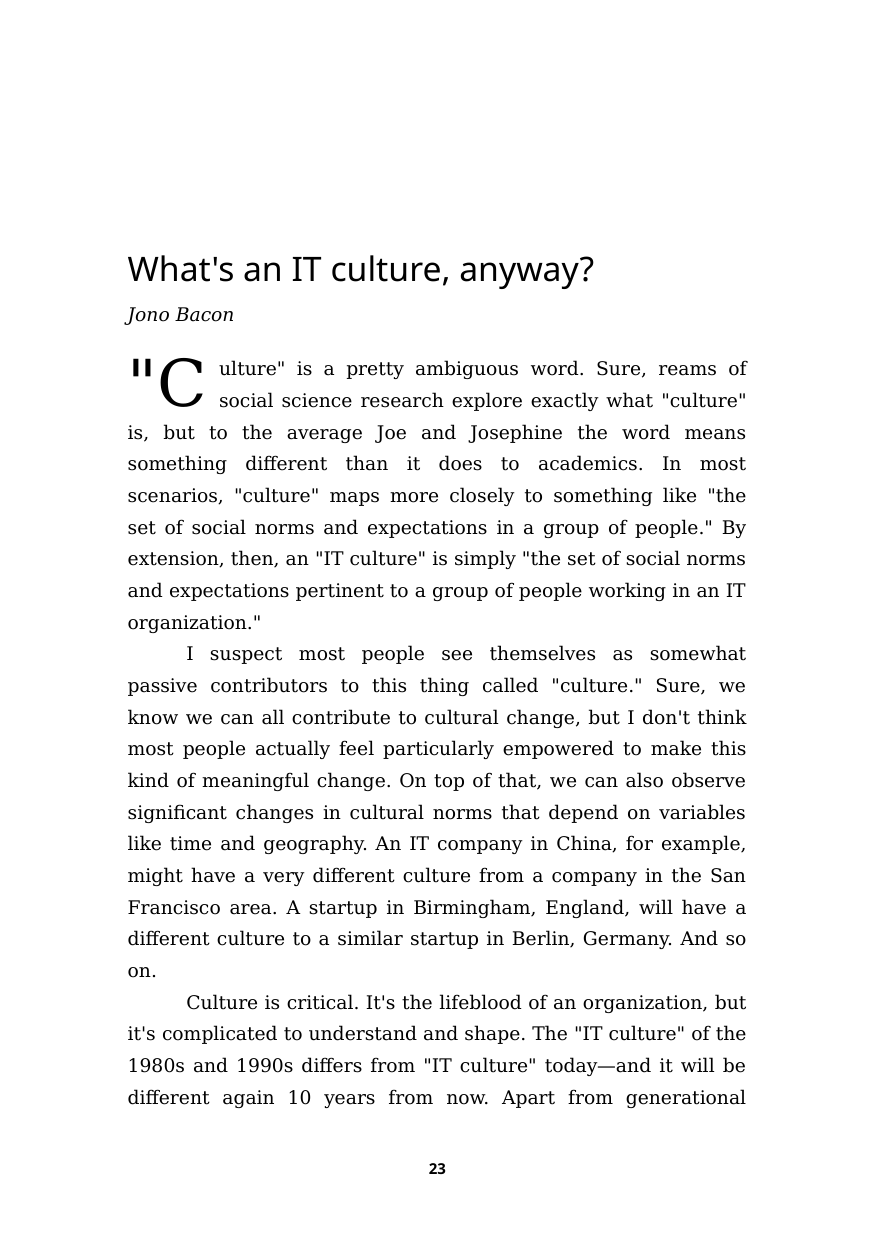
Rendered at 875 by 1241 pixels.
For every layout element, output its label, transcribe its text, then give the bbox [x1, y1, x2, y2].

text I suspect most people see themselves as somewhat passive contributors to this thing called "culture." Sure, we know we can all contribute to cultural change, but I don't think most people actually feel particularly empowered to make this kind of meaningful change. On top of that, we can also observe significant changes in cultural norms that depend on variables like time and geography. An IT company in China, for example, might have a very different culture from a company in the San Francisco area. A startup in Birmingham, England, will have a different culture to a similar startup in Berlin, Germany. And so on. [127, 643, 747, 982]
subtitle What's an IT culture, anyway? [127, 246, 747, 292]
text "Culture" is a pretty ambiguous word. Sure, reams of social science research explore exactly what "culture" is, but to the average Joe and Josephine the word means something different than it does to academics. In most scenarios, "culture" maps more closely to something like "the set of social norms and expectations in a group of people." By extension, then, an "IT culture" is simply "the set of social norms and expectations pertinent to a group of people working in an IT organization." [127, 358, 747, 634]
text Jono Bacon [127, 304, 747, 326]
text Culture is critical. It's the lifeblood of an organization, but it's complicated to understand and shape. The "IT culture" of the 1980s and 1990s differs from "IT culture" today—and it will be different again 10 years from now. Apart from generational [127, 992, 747, 1109]
